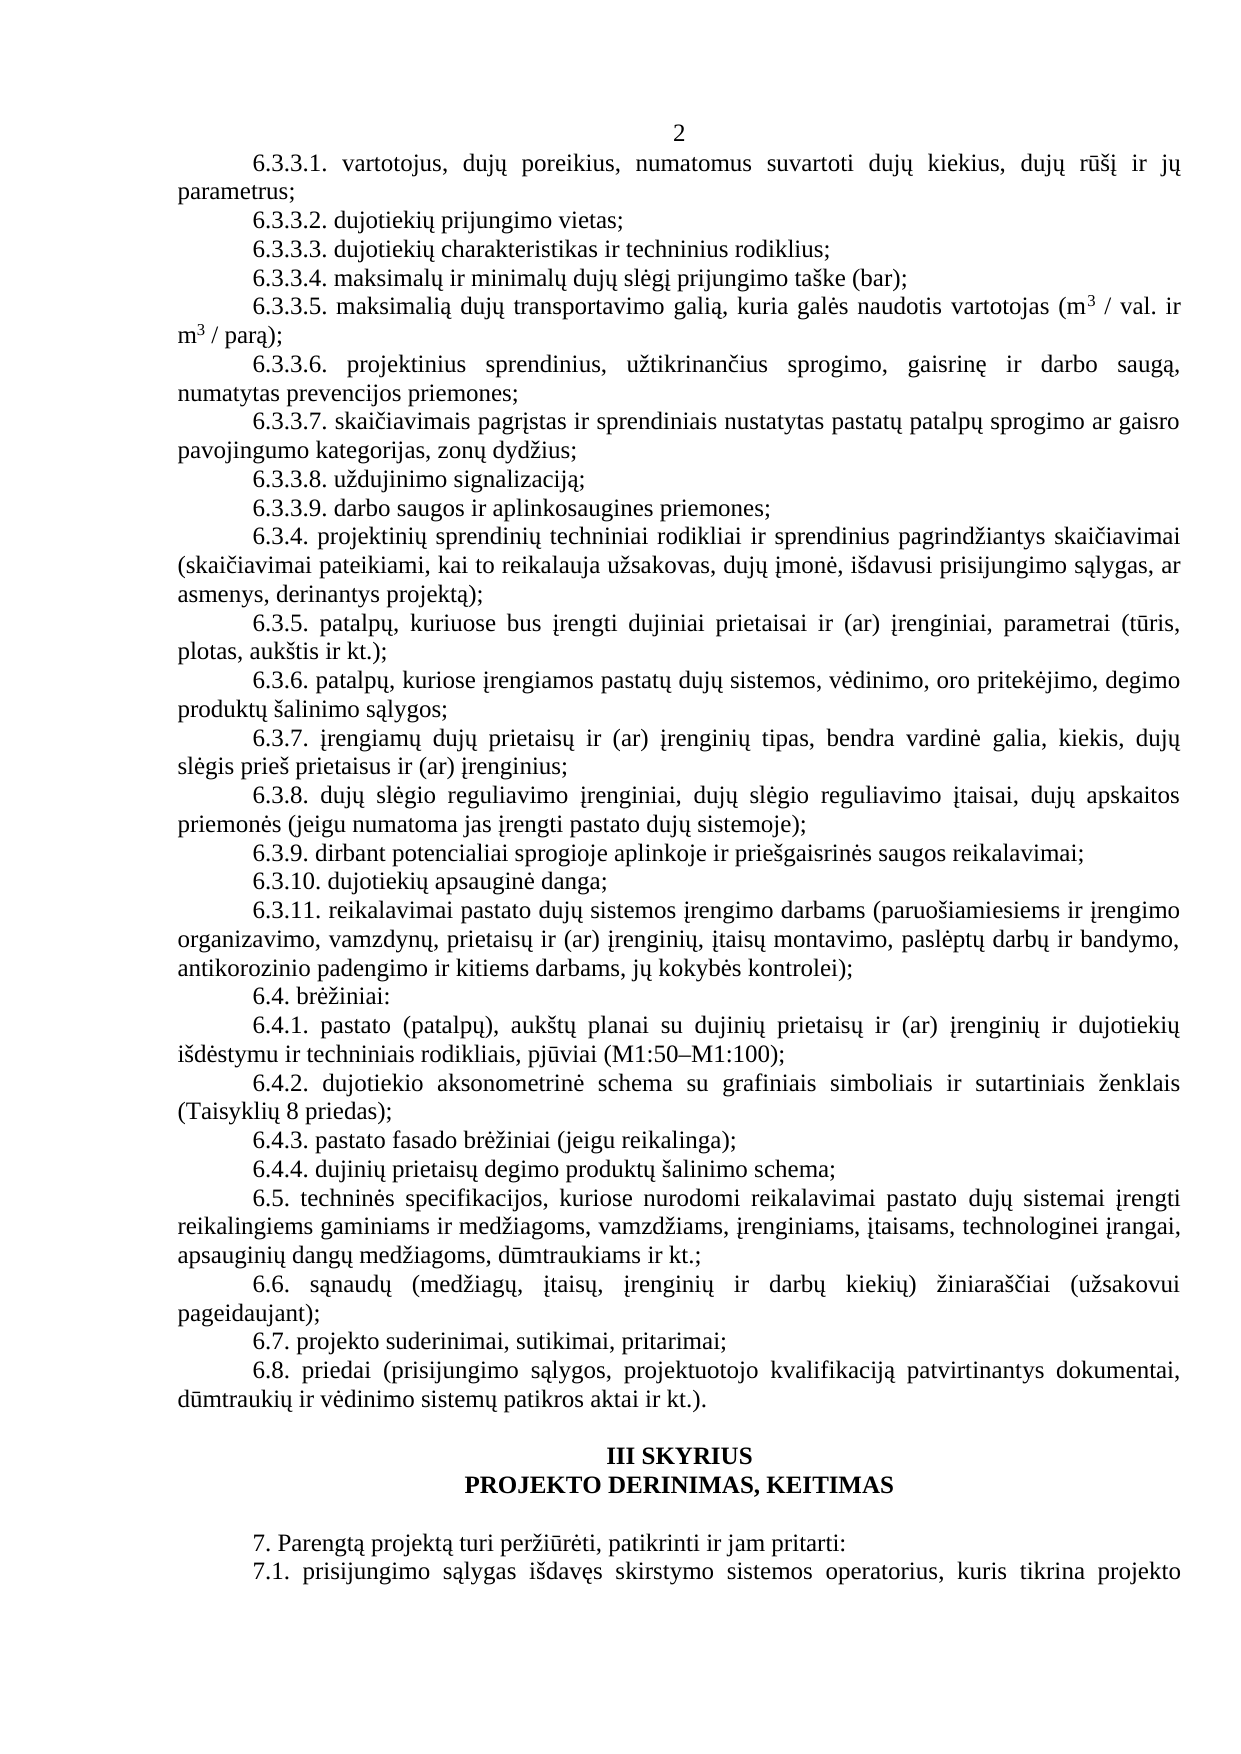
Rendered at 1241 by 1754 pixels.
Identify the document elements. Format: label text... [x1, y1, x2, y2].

text 6.8. priedai (prisijungimo sąlygos, projektuotojo kvalifikaciją patvirtinantys dokumentai, dūmtraukių ir vėdinimo sistemų patikros aktai ir kt.). [177, 1355, 1181, 1413]
text 6.4.1. pastato (patalpų), aukštų planai su dujinių prietaisų ir (ar) įrenginių ir dujotiekių išdėstymu ir techniniais rodikliais, pjūviai (M1:50–M1:100); [177, 1010, 1181, 1068]
text 7.1. prisijungimo sąlygas išdavęs skirstymo sistemos operatorius, kuris tikrina projekto [177, 1556, 1181, 1585]
text 6.4.3. pastato fasado brėžiniai (jeigu reikalinga); [177, 1125, 1181, 1154]
text 6.3.6. patalpų, kuriose įrengiamos pastatų dujų sistemos, vėdinimo, oro pritekėjimo, degimo produktų šalinimo sąlygos; [177, 665, 1181, 723]
text 6.3.8. dujų slėgio reguliavimo įrenginiai, dujų slėgio reguliavimo įtaisai, dujų apskaitos priemonės (jeigu numatoma jas įrengti pastato dujų sistemoje); [177, 780, 1181, 838]
text 6.3.3.2. dujotiekių prijungimo vietas; [177, 205, 1181, 234]
text 6.3.3.6. projektinius sprendinius, užtikrinančius sprogimo, gaisrinę ir darbo saugą, numatytas prevencijos priemones; [177, 349, 1181, 406]
text 6.3.4. projektinių sprendinių techniniai rodikliai ir sprendinius pagrindžiantys skaičiavimai (skaičiavimai pateikiami, kai to reikalauja užsakovas, dujų įmonė, išdavusi prisijungimo sąlygas, ar asmenys, derinantys projektą); [177, 521, 1181, 608]
text 6.3.9. dirbant potencialiai sprogioje aplinkoje ir priešgaisrinės saugos reikalavimai; [177, 838, 1181, 866]
text 6.3.3.4. maksimalų ir minimalų dujų slėgį prijungimo taške (bar); [177, 263, 1181, 291]
text 6.4. brėžiniai: [177, 981, 1181, 1010]
text 6.3.3.1. vartotojus, dujų poreikius, numatomus suvartoti dujų kiekius, dujų rūšį ir jų parametrus; [177, 148, 1181, 205]
text 6.3.3.7. skaičiavimais pagrįstas ir sprendiniais nustatytas pastatų patalpų sprogimo ar gaisro pavojingumo kategorijas, zonų dydžius; [177, 406, 1181, 464]
text 7. Parengtą projektą turi peržiūrėti, patikrinti ir jam pritarti: [177, 1528, 1181, 1556]
text 6.3.5. patalpų, kuriuose bus įrengti dujiniai prietaisai ir (ar) įrenginiai, parametrai (tūris, plotas, aukštis ir kt.); [177, 608, 1181, 665]
text 6.3.3.8. uždujinimo signalizaciją; [177, 464, 1181, 493]
text 6.6. sąnaudų (medžiagų, įtaisų, įrenginių ir darbų kiekių) žiniaraščiai (užsakovui pageidaujant); [177, 1269, 1181, 1326]
text PROJEKTO DERINIMAS, KEITIMAS [177, 1470, 1181, 1499]
text 6.3.3.5. maksimalią dujų transportavimo galią, kuria galės naudotis vartotojas (m3 / val. ir m3 / parą); [177, 291, 1181, 349]
text 6.7. projekto suderinimai, sutikimai, pritarimai; [177, 1326, 1181, 1355]
text 6.3.10. dujotiekių apsauginė danga; [177, 866, 1181, 895]
text 6.3.11. reikalavimai pastato dujų sistemos įrengimo darbams (paruošiamiesiems ir įrengimo organizavimo, vamzdynų, prietaisų ir (ar) įrenginių, įtaisų montavimo, paslėptų darbų ir bandymo, antikorozinio padengimo ir kitiems darbams, jų kokybės kontrolei); [177, 895, 1181, 981]
text 6.3.3.9. darbo saugos ir aplinkosaugines priemones; [177, 493, 1181, 521]
text III SKYRIUS [177, 1441, 1181, 1470]
text 6.3.3.3. dujotiekių charakteristikas ir techninius rodiklius; [177, 234, 1181, 263]
text 6.4.4. dujinių prietaisų degimo produktų šalinimo schema; [177, 1154, 1181, 1183]
text 6.5. techninės specifikacijos, kuriose nurodomi reikalavimai pastato dujų sistemai įrengti reikalingiems gaminiams ir medžiagoms, vamzdžiams, įrenginiams, įtaisams, technologinei įrangai, apsauginių dangų medžiagoms, dūmtraukiams ir kt.; [177, 1183, 1181, 1269]
text 6.3.7. įrengiamų dujų prietaisų ir (ar) įrenginių tipas, bendra vardinė galia, kiekis, dujų slėgis prieš prietaisus ir (ar) įrenginius; [177, 723, 1181, 780]
text 6.4.2. dujotiekio aksonometrinė schema su grafiniais simboliais ir sutartiniais ženklais (Taisyklių 8 priedas); [177, 1068, 1181, 1125]
